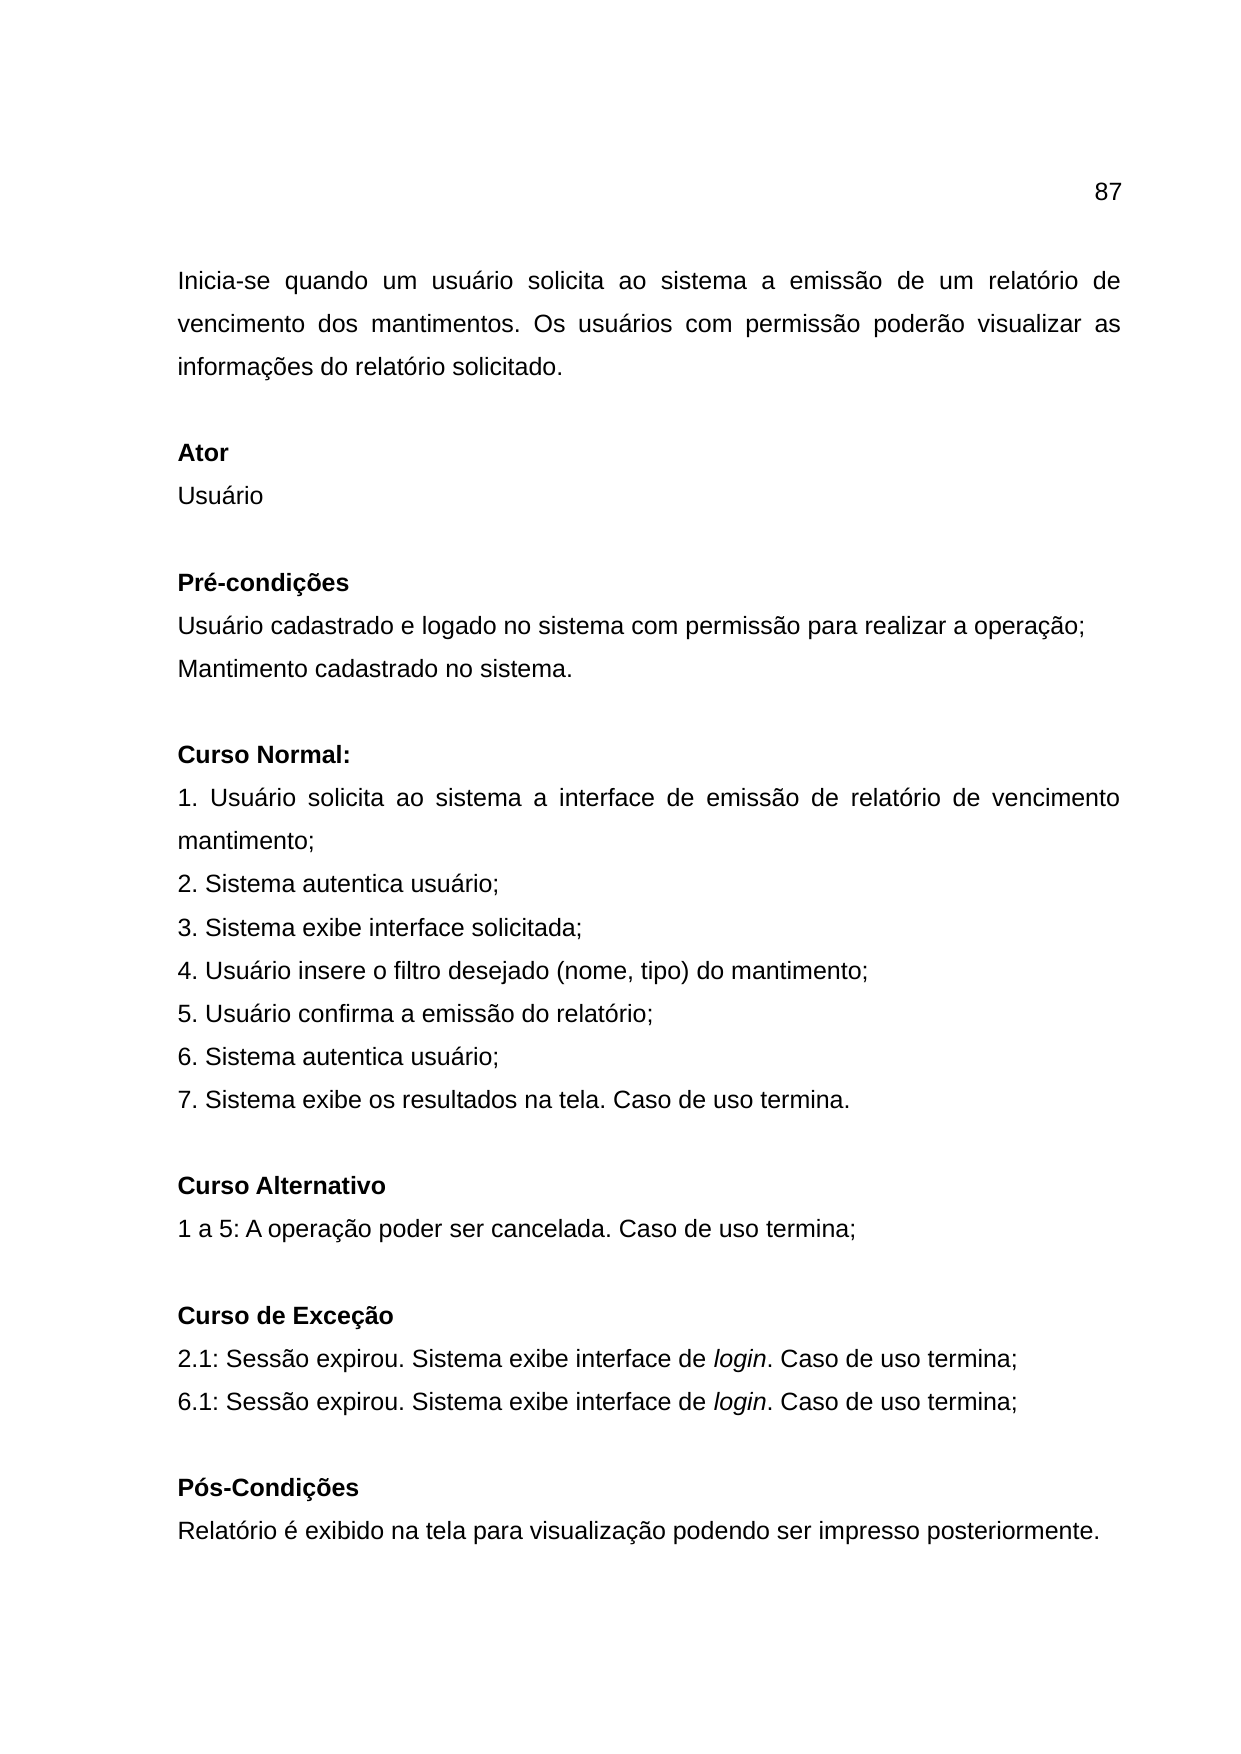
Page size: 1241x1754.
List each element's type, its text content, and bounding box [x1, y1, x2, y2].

text Curso de Exceção [177, 1301, 1122, 1329]
text Usuário [177, 481, 1122, 510]
text Ator [177, 438, 1122, 467]
text Pré-condições [177, 568, 1122, 596]
text Pós-Condições [177, 1473, 1122, 1502]
text Curso Normal: [177, 740, 1122, 769]
text 3. Sistema exibe interface solicitada; [177, 913, 1122, 941]
text Relatório é exibido na tela para visualização podendo ser impresso posteriormente. [177, 1516, 1122, 1545]
text 6. Sistema autentica usuário; [177, 1042, 1122, 1071]
text Usuário cadastrado e logado no sistema com permissão para realizar a operação; [177, 611, 1122, 639]
text Inicia-se quando um usuário solicita ao sistema a emissão de um relatório de vencimento dos mantimentos. Os usuários com permissão poderão visualizar as informações do relatório solicitado. [177, 266, 1122, 381]
text 1 a 5: A operação poder ser cancelada. Caso de uso termina; [177, 1214, 1122, 1243]
text 4. Usuário insere o filtro desejado (nome, tipo) do mantimento; [177, 956, 1122, 984]
text Mantimento cadastrado no sistema. [177, 654, 1122, 683]
text 6.1: Sessão expirou. Sistema exibe interface de login. Caso de uso termina; [177, 1387, 1122, 1416]
text Curso Alternativo [177, 1171, 1122, 1200]
text 2.1: Sessão expirou. Sistema exibe interface de login. Caso de uso termina; [177, 1344, 1122, 1373]
text 1. Usuário solicita ao sistema a interface de emissão de relatório de vencimento mantimento; [177, 783, 1122, 855]
text 7. Sistema exibe os resultados na tela. Caso de uso termina. [177, 1085, 1122, 1114]
text 2. Sistema autentica usuário; [177, 869, 1122, 898]
text 5. Usuário confirma a emissão do relatório; [177, 999, 1122, 1028]
